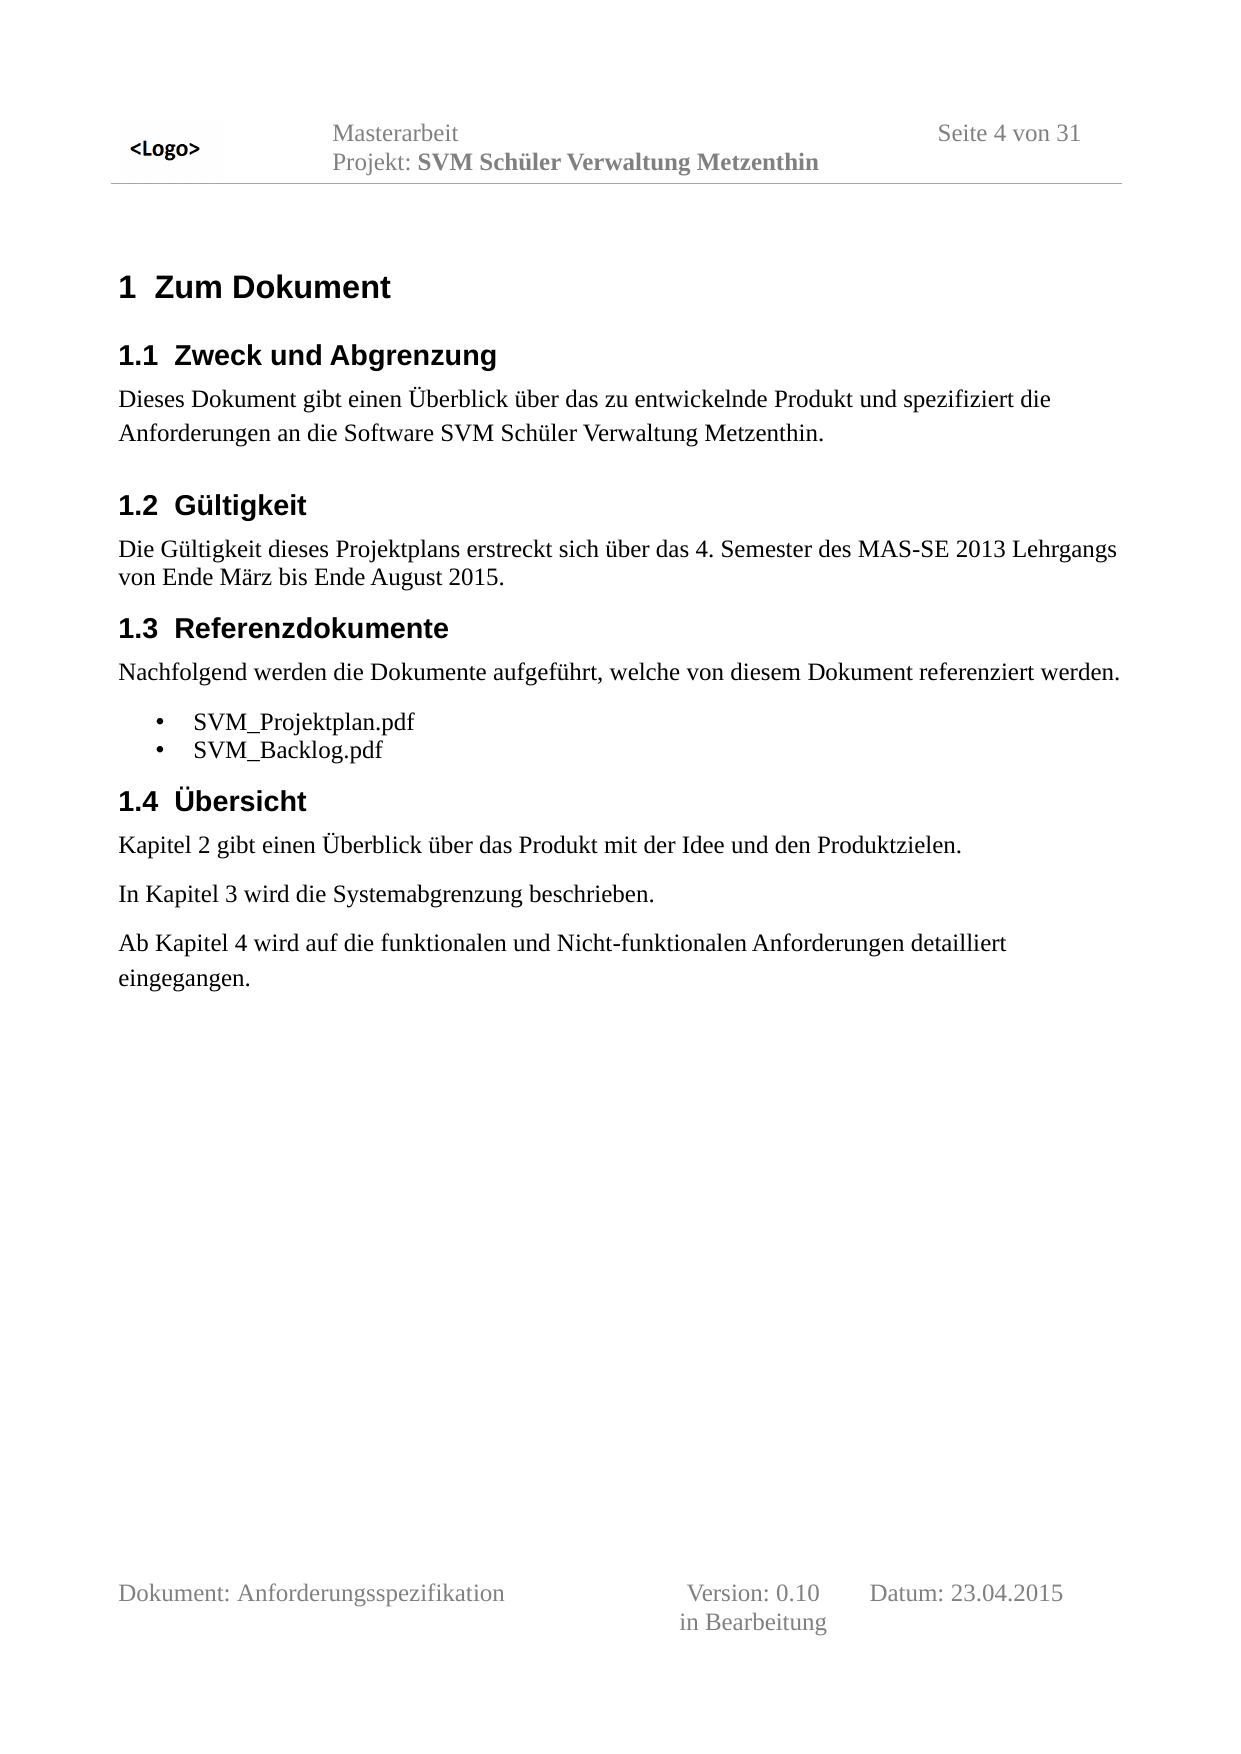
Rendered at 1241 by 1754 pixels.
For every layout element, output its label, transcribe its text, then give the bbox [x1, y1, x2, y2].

text Die Gültigkeit dieses Projektplans erstreckt sich über das 4. Semester des MAS-SE 2013 Lehrgangs von Ende März bis Ende August 2015. [118, 534, 1122, 591]
text Nachfolgend werden die Dokumente aufgeführt, welche von diesem Dokument referenziert werden. [118, 657, 1122, 686]
list SVM_Backlog.pdf [156, 735, 1122, 764]
text In Kapitel 3 wird die Systemabgrenzung beschrieben. [118, 879, 1122, 908]
text Dieses Dokument gibt einen Überblick über das zu entwickelnde Produkt und spezifiziert die Anforderungen an die Software SVM Schüler Verwaltung Metzenthin. [118, 384, 1122, 447]
subtitle Referenzdokumente [118, 612, 1122, 645]
text Ab Kapitel 4 wird auf die funktionalen und Nicht-funktionalen Anforderungen detailliert eingegangen. [118, 928, 1122, 992]
list SVM_Projektplan.pdf [156, 707, 1122, 735]
picture [118, 118, 224, 183]
subtitle Übersicht [118, 785, 1122, 818]
text Kapitel 2 gibt einen Überblick über das Produkt mit der Idee und den Produktzielen. [118, 830, 1122, 859]
subtitle Zweck und Abgrenzung [118, 338, 1122, 371]
subtitle Zum Dokument [118, 267, 1122, 305]
subtitle Gültigkeit [118, 488, 1122, 521]
